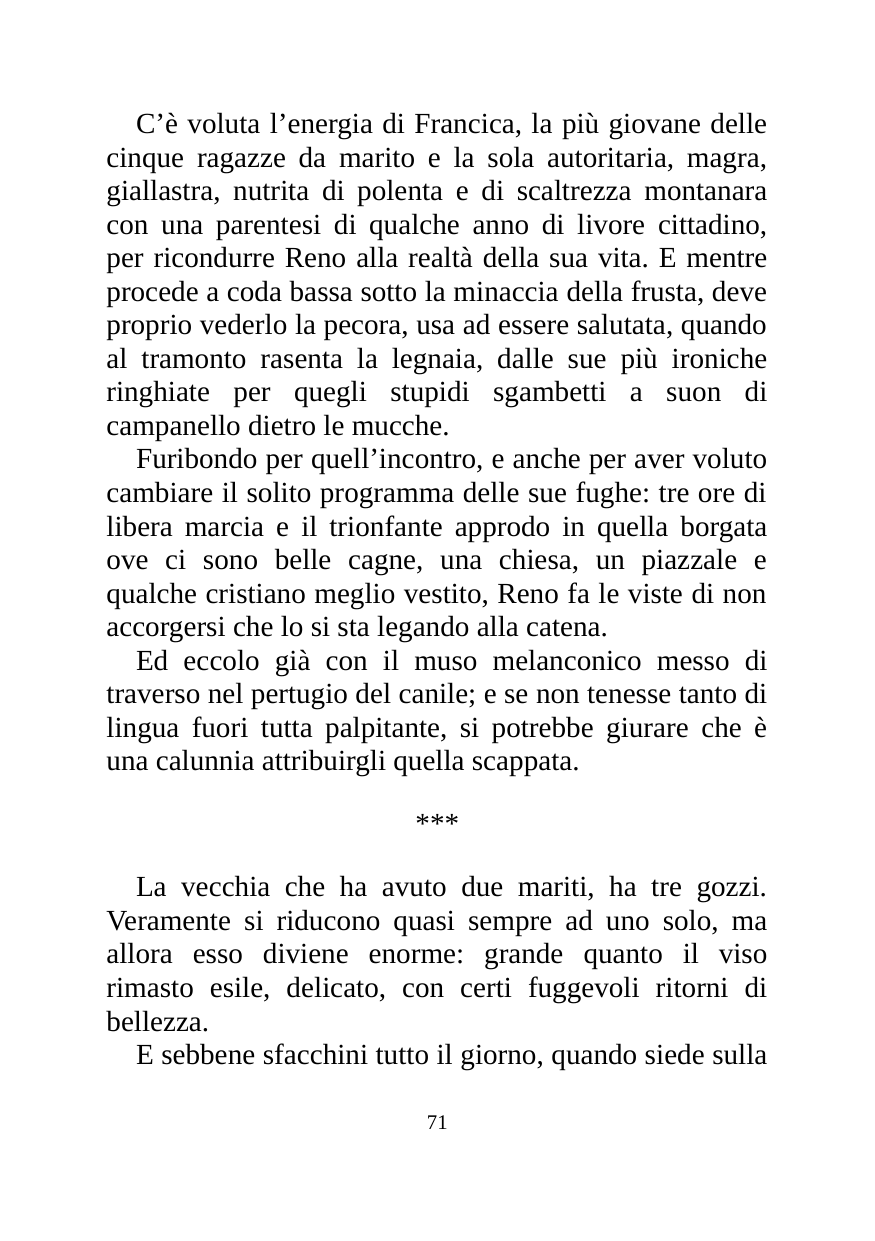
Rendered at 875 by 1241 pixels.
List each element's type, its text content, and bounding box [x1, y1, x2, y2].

text La vecchia che ha avuto due mariti, ha tre gozzi. Veramente si riducono quasi sempre ad uno solo, ma allora esso diviene enorme: grande quanto il viso rimasto esile, delicato, con certi fuggevoli ritorni di bellezza. [106, 869, 768, 1037]
text E sebbene sfacchini tutto il giorno, quando siede sulla [106, 1037, 768, 1071]
text Furibondo per quell’incontro, e anche per aver voluto cambiare il solito programma delle sue fughe: tre ore di libera marcia e il trionfante approdo in quella borgata ove ci sono belle cagne, una chiesa, un piazzale e qualche cristiano meglio vestito, Reno fa le viste di non accorgersi che lo si sta legando alla catena. [106, 442, 768, 643]
text C’è voluta l’energia di Francica, la più giovane delle cinque ragazze da marito e la sola autoritaria, magra, giallastra, nutrita di polenta e di scaltrezza montanara con una parentesi di qualche anno di livore cittadino, per ricondurre Reno alla realtà della sua vita. E mentre procede a coda bassa sotto la minaccia della frusta, deve proprio vederlo la pecora, usa ad essere salutata, quando al tramonto rasenta la legnaia, dalle sue più ironiche ringhiate per quegli stupidi sgambetti a suon di campanello dietro le mucche. [106, 106, 768, 442]
text *** [106, 807, 768, 840]
text Ed eccolo già con il muso melanconico messo di traverso nel pertugio del canile; e se non tenesse tanto di lingua fuori tutta palpitante, si potrebbe giurare che è una calunnia attribuirgli quella scappata. [106, 643, 768, 777]
